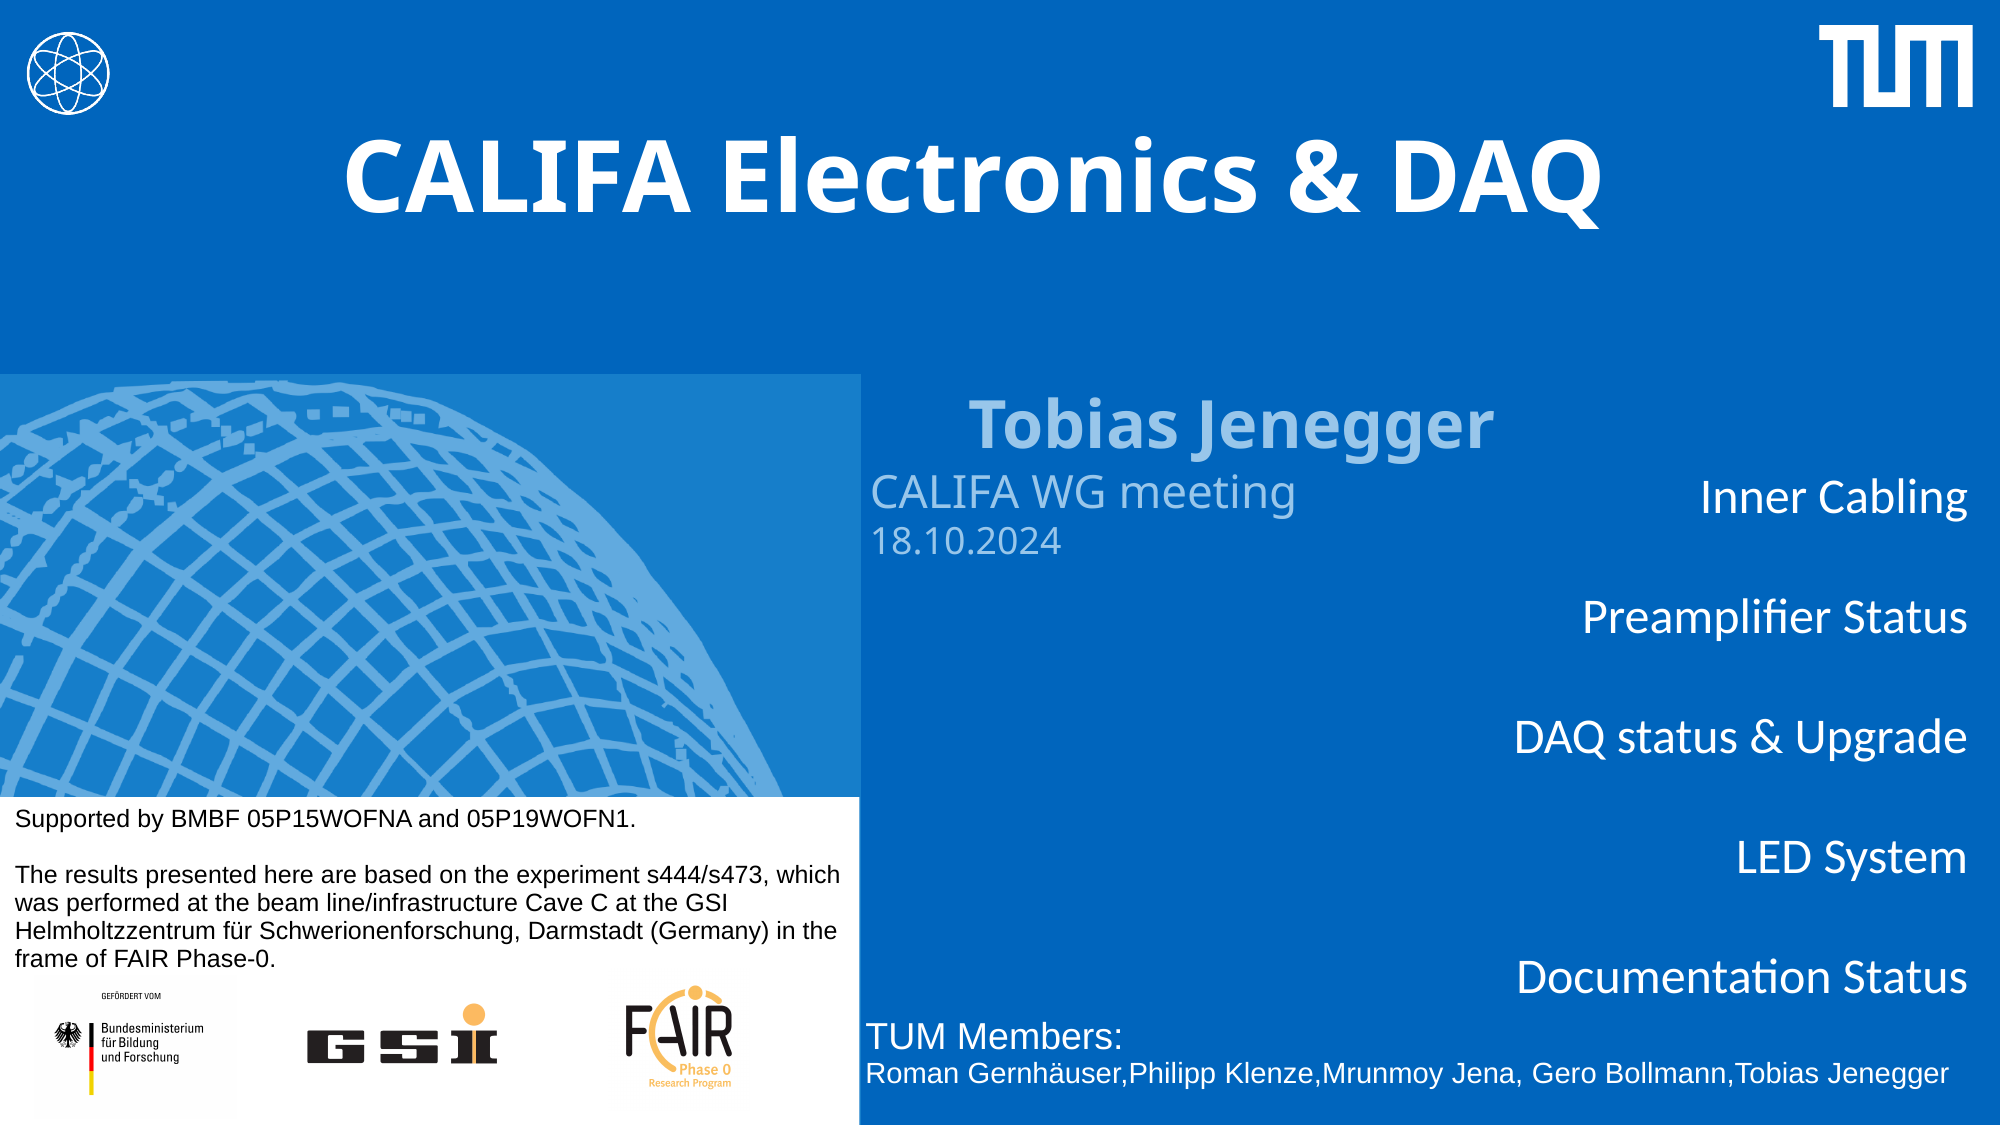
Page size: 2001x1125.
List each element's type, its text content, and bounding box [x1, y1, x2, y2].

text_box Inner Cabling Preamplifier Status DAQ status & Upgrade LED System Documentation Status [780, 276, 1983, 1007]
text_box CALIFA Electronics & DAQ [0, 105, 1951, 241]
picture [261, 992, 544, 1086]
text_box TUM Members: Roman Gernhäuser,Philipp Klenze,Mrunmoy Jena, Gero Bollmann,Tobias Jenegger [850, 1007, 2000, 1125]
picture [0, 374, 780, 797]
text_box Supported by BMBF 05P15WOFNA and 05P19WOFN1. The results presented here are based on the experiment s444/s473, which was performed at the beam line/infrastructure Cave C at the GSI Helmholtzzentrum für Schwerionenforschung, Darmstadt (Germany) in the frame of FAIR Phase-0. [0, 797, 860, 1125]
picture [20, 25, 115, 105]
picture [1563, 25, 1973, 121]
picture [608, 968, 750, 1111]
picture [34, 975, 237, 1119]
